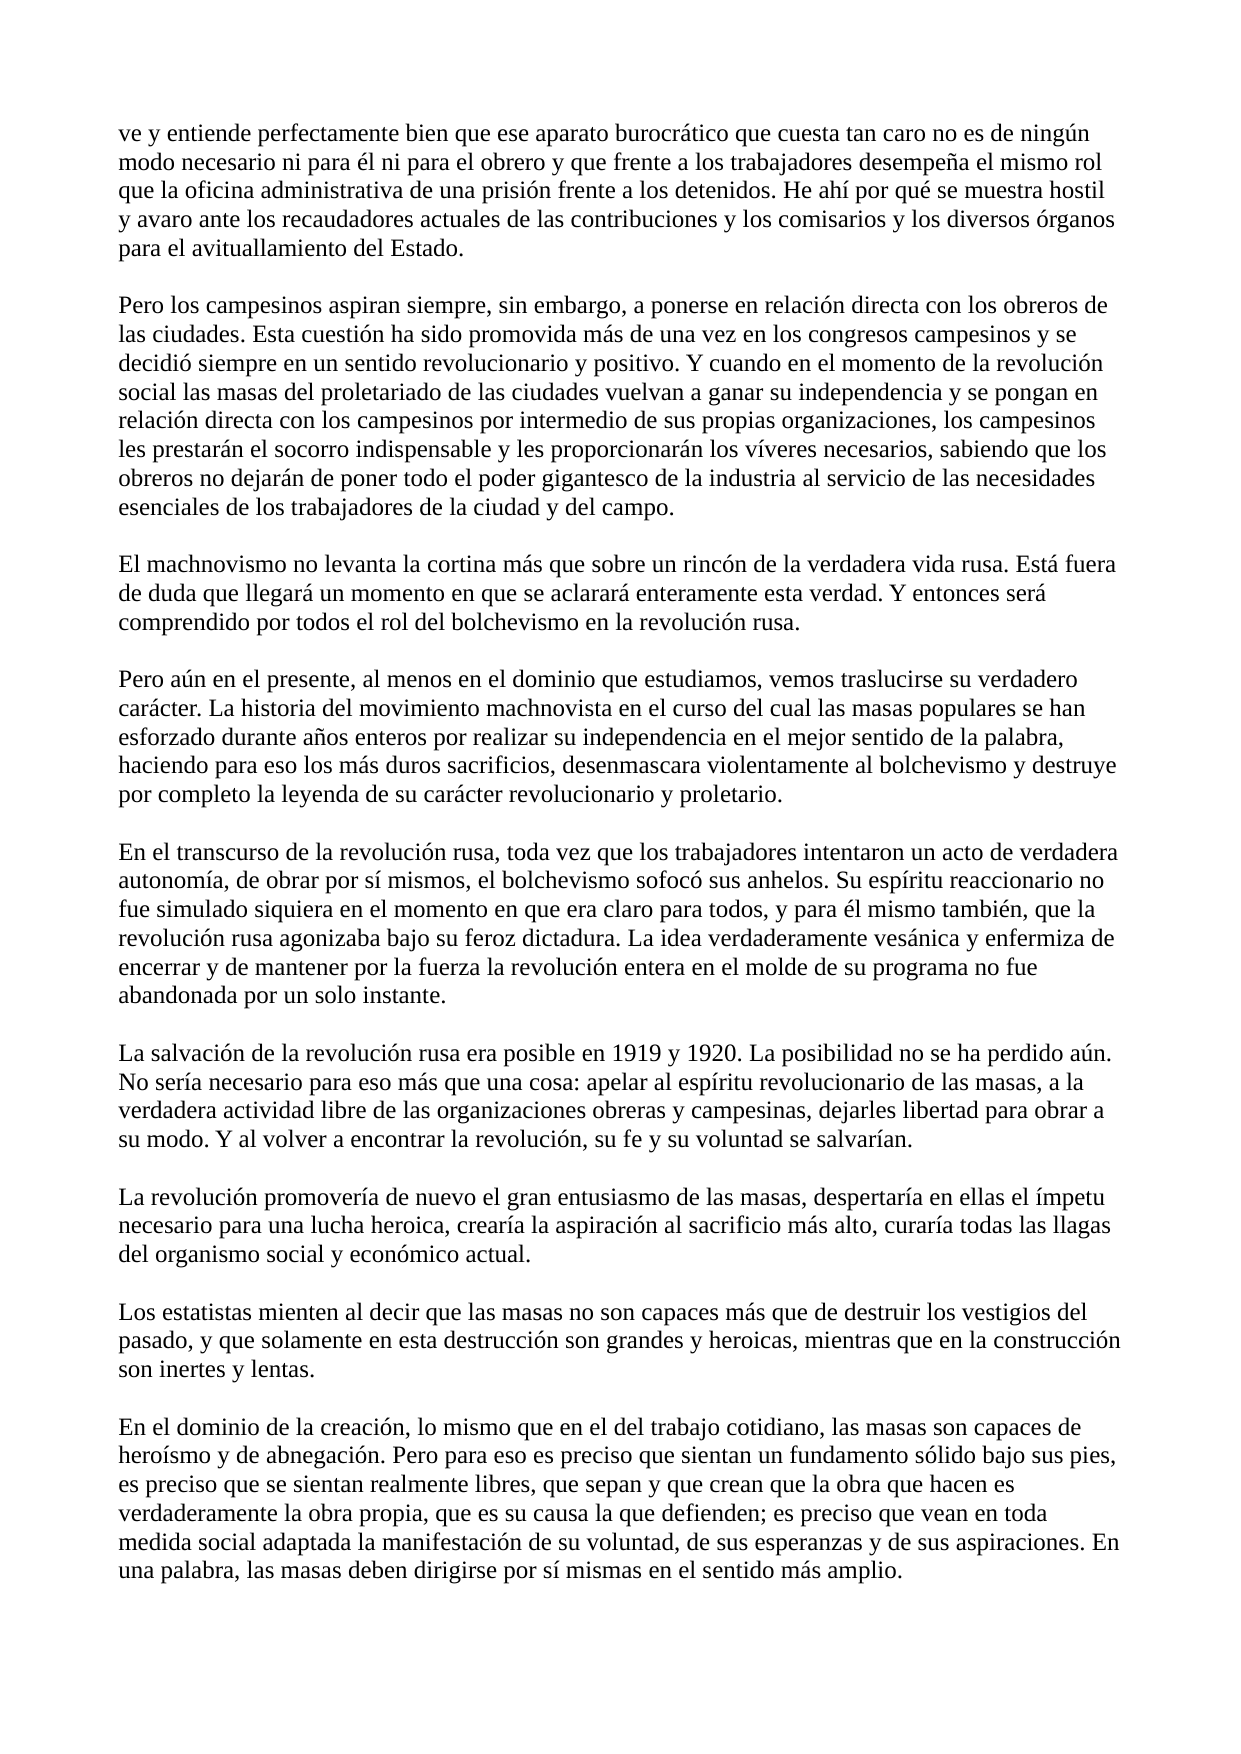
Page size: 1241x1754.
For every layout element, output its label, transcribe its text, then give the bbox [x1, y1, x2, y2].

text En el dominio de la creación, lo mismo que en el del trabajo cotidiano, las masas son capaces de heroísmo y de abnegación. Pero para eso es preciso que sientan un fundamento sólido bajo sus pies, es preciso que se sientan realmente libres, que sepan y que crean que la obra que hacen es verdaderamente la obra propia, que es su causa la que defienden; es preciso que vean en toda medida social adaptada la manifestación de su voluntad, de sus esperanzas y de sus aspiraciones. En una palabra, las masas deben dirigirse por sí mismas en el sentido más amplio. [118, 1412, 1122, 1584]
text La salvación de la revolución rusa era posible en 1919 y 1920. La posibilidad no se ha perdido aún. No sería necesario para eso más que una cosa: apelar al espíritu revolucionario de las masas, a la verdadera actividad libre de las organizaciones obreras y campesinas, dejarles libertad para obrar a su modo. Y al volver a encontrar la revolución, su fe y su voluntad se salvarían. [118, 1038, 1122, 1153]
text El machnovismo no levanta la cortina más que sobre un rincón de la verdadera vida rusa. Está fuera de duda que llegará un momento en que se aclarará enteramente esta verdad. Y entonces será comprendido por todos el rol del bolchevismo en la revolución rusa. [118, 549, 1122, 636]
text La revolución promovería de nuevo el gran entusiasmo de las masas, despertaría en ellas el ímpetu necesario para una lucha heroica, crearía la aspiración al sacrificio más alto, curaría todas las llagas del organismo social y económico actual. [118, 1182, 1122, 1268]
text Pero los campesinos aspiran siempre, sin embargo, a ponerse en relación directa con los obreros de las ciudades. Esta cuestión ha sido promovida más de una vez en los congresos campesinos y se decidió siempre en un sentido revolucionario y positivo. Y cuando en el momento de la revolución social las masas del proletariado de las ciudades vuelvan a ganar su independencia y se pongan en relación directa con los campesinos por intermedio de sus propias organizaciones, los campesinos les prestarán el socorro indispensable y les proporcionarán los víveres necesarios, sabiendo que los obreros no dejarán de poner todo el poder gigantesco de la industria al servicio de las necesidades esenciales de los trabajadores de la ciudad y del campo. [118, 291, 1122, 521]
text Pero aún en el presente, al menos en el dominio que estudiamos, vemos traslucirse su verdadero carácter. La historia del movimiento machnovista en el curso del cual las masas populares se han esforzado durante años enteros por realizar su independencia en el mejor sentido de la palabra, haciendo para eso los más duros sacrificios, desenmascara violentamente al bolchevismo y destruye por completo la leyenda de su carácter revolucionario y proletario. [118, 664, 1122, 808]
text Los estatistas mienten al decir que las masas no son capaces más que de destruir los vestigios del pasado, y que solamente en esta destrucción son grandes y heroicas, mientras que en la construcción son inertes y lentas. [118, 1297, 1122, 1383]
text En el transcurso de la revolución rusa, toda vez que los trabajadores intentaron un acto de verdadera autonomía, de obrar por sí mismos, el bolchevismo sofocó sus anhelos. Su espíritu reaccionario no fue simulado siquiera en el momento en que era claro para todos, y para él mismo también, que la revolución rusa agonizaba bajo su feroz dictadura. La idea verdaderamente vesánica y enfermiza de encerrar y de mantener por la fuerza la revolución entera en el molde de su programa no fue abandonada por un solo instante. [118, 837, 1122, 1009]
text ve y entiende perfectamente bien que ese aparato burocrático que cuesta tan caro no es de ningún modo necesario ni para él ni para el obrero y que frente a los trabajadores desempeña el mismo rol que la oficina administrativa de una prisión frente a los detenidos. He ahí por qué se muestra hostil y avaro ante los recaudadores actuales de las contribuciones y los comisarios y los diversos órganos para el avituallamiento del Estado. [118, 118, 1122, 262]
